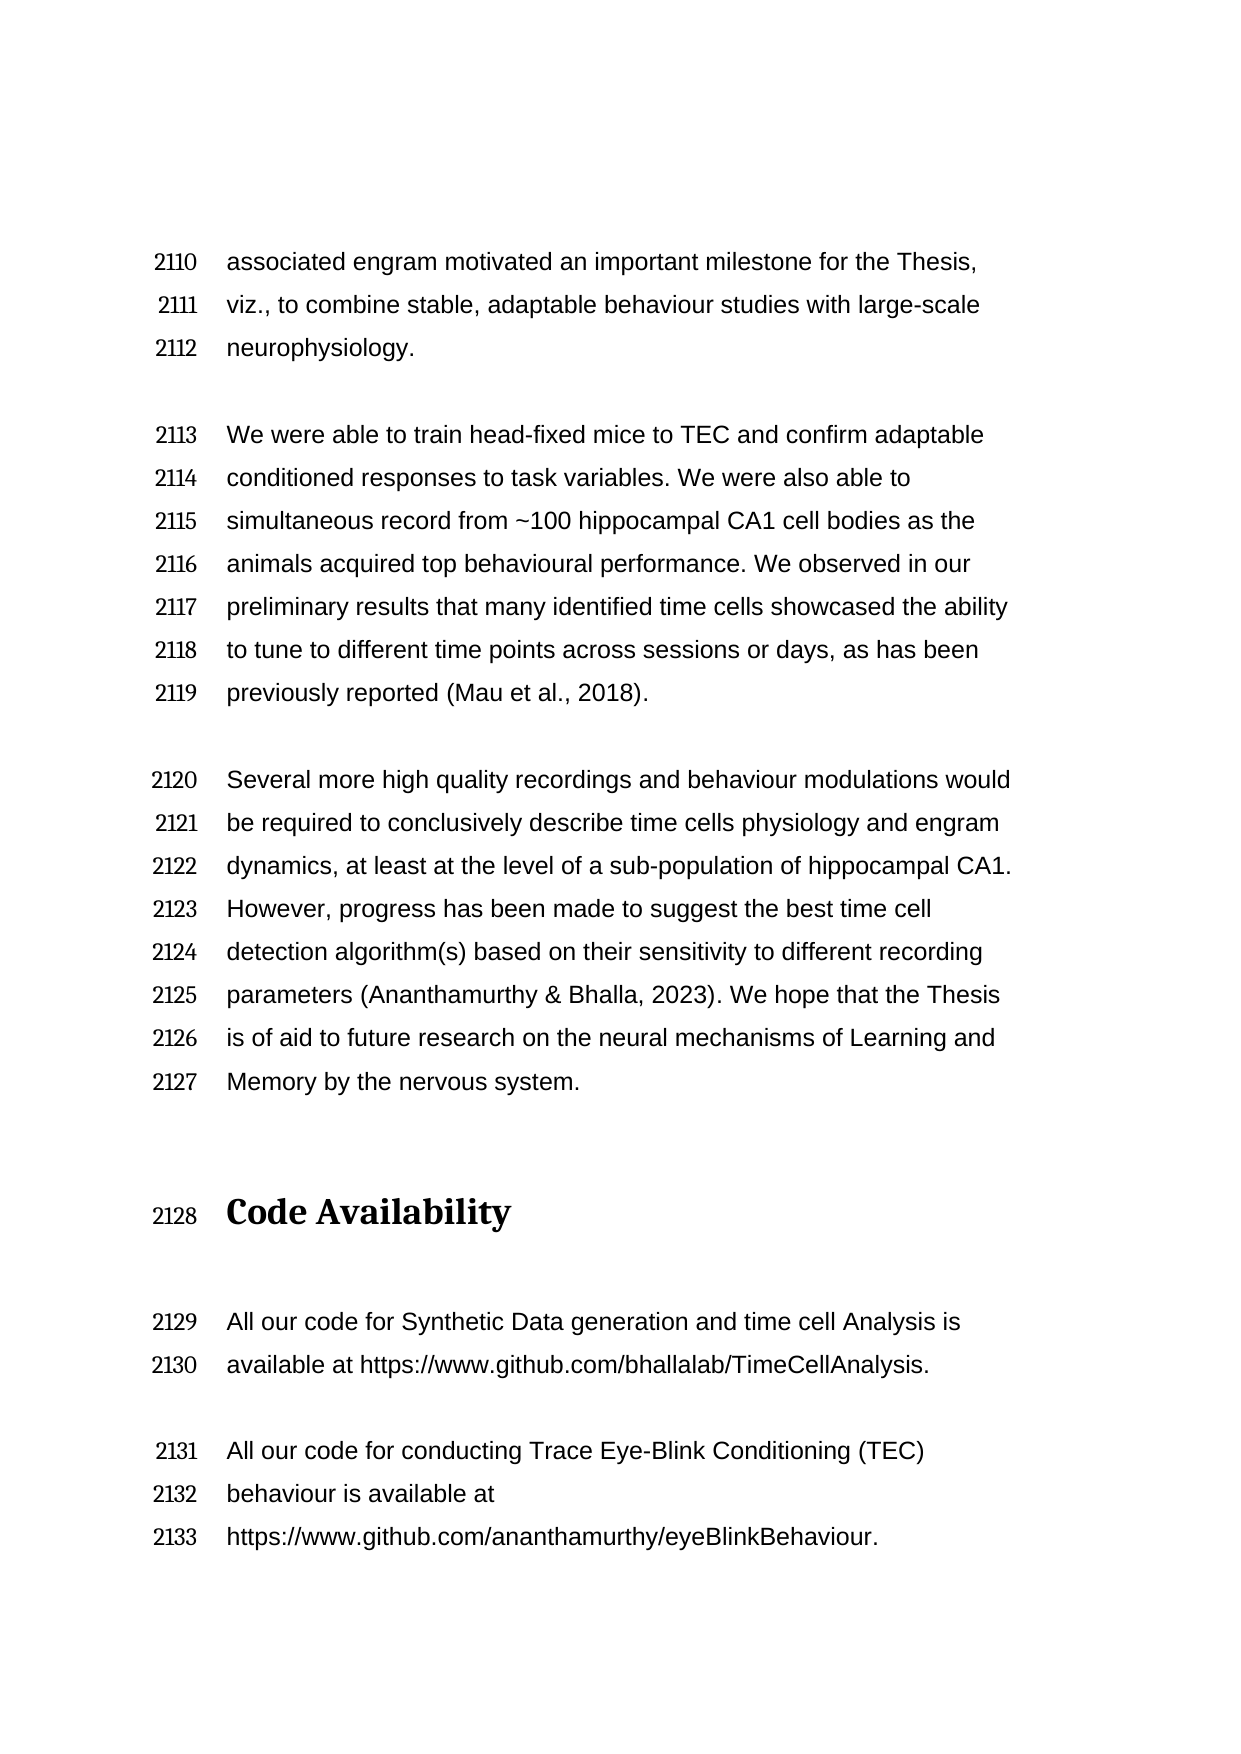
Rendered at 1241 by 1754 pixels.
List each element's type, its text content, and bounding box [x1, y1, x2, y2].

text All our code for conducting Trace Eye-Blink Conditioning (TEC) behaviour is available at https://www.github.com/ananthamurthy/eyeBlinkBehaviour. [226, 1436, 1014, 1551]
text Several more high quality recordings and behaviour modulations would be required to conclusively describe time cells physiology and engram dynamics, at least at the level of a sub-population of hippocampal CA1. However, progress has been made to suggest the best time cell detection algorithm(s) based on their sensitivity to different recording parameters (Ananthamurthy & Bhalla, 2023)⁠. We hope that the Thesis is of aid to future research on the neural mechanisms of Learning and Memory by the nervous system. [226, 765, 1014, 1095]
subtitle Code Availability [226, 1190, 1014, 1233]
text All our code for Synthetic Data generation and time cell Analysis is available at https://www.github.com/bhallalab/TimeCellAnalysis. [226, 1306, 1014, 1378]
text We were able to train head-fixed mice to TEC and confirm adaptable conditioned responses to task variables. We were also able to simultaneous record from ~100 hippocampal CA1 cell bodies as the animals acquired top behavioural performance. We observed in our preliminary results that many identified time cells showcased the ability to tune to different time points across sessions or days, as has been previously reported (Mau et al., 2018)⁠. [226, 420, 1014, 707]
text associated engram motivated an important milestone for the Thesis, viz., to combine stable, adaptable behaviour studies with large-scale neurophysiology. [226, 247, 1014, 362]
